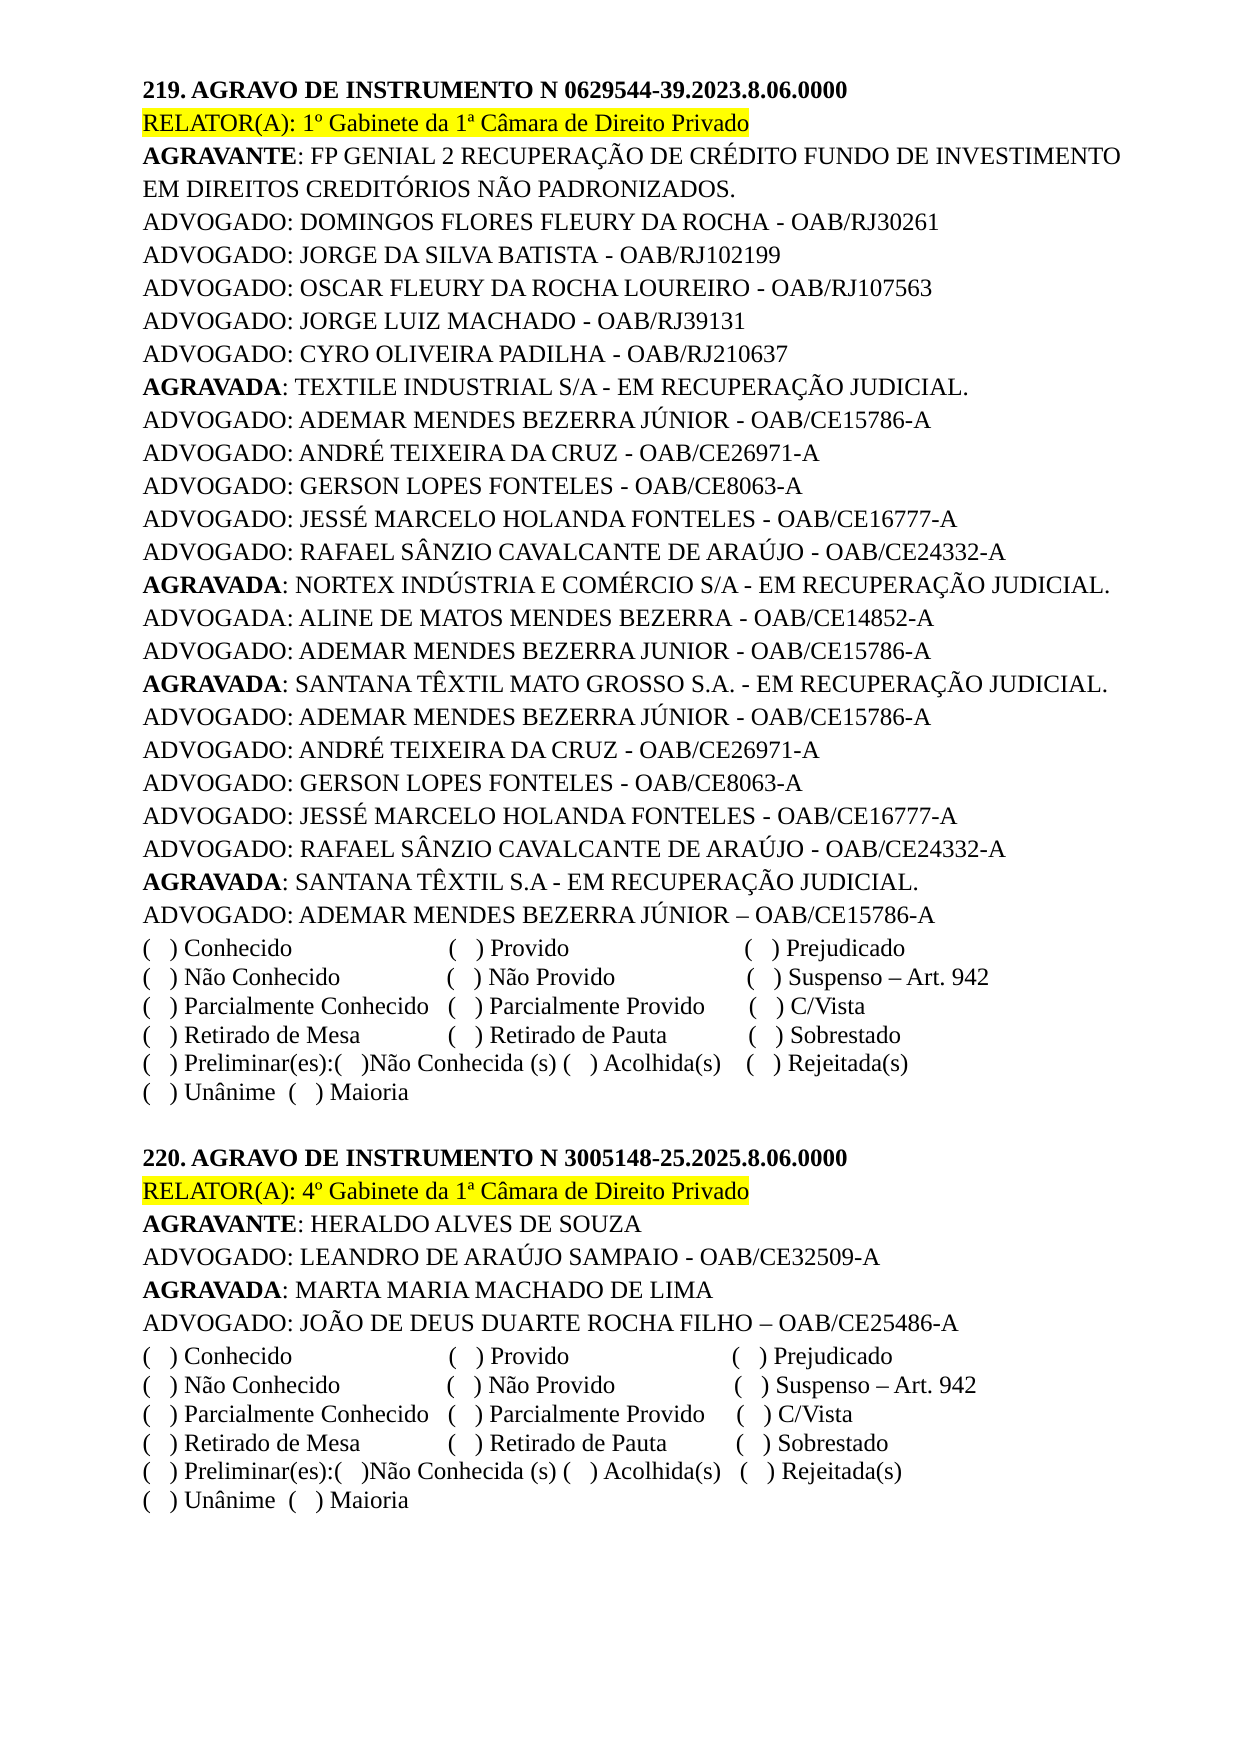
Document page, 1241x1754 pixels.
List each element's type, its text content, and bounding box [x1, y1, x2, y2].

text ( ) Não Conhecido ( ) Não Provido ( ) Suspenso – Art. 942 [142, 962, 1158, 991]
text ( ) Preliminar(es):( )Não Conhecida (s) ( ) Acolhida(s) ( ) Rejeitada(s) [142, 1048, 1158, 1077]
text ( ) Conhecido ( ) Provido ( ) Prejudicado [142, 933, 1141, 962]
text ( ) Retirado de Mesa ( ) Retirado de Pauta ( ) Sobrestado [142, 1428, 1158, 1456]
text ( ) Parcialmente Conhecido ( ) Parcialmente Provido ( ) C/Vista [142, 1399, 1158, 1428]
text ( ) Conhecido ( ) Provido ( ) Prejudicado [142, 1341, 1141, 1370]
text ( ) Retirado de Mesa ( ) Retirado de Pauta ( ) Sobrestado [142, 1020, 1158, 1048]
text ( ) Unânime ( ) Maioria [142, 1485, 1141, 1514]
text ( ) Preliminar(es):( )Não Conhecida (s) ( ) Acolhida(s) ( ) Rejeitada(s) [142, 1456, 1158, 1485]
text ( ) Unânime ( ) Maioria [142, 1077, 1141, 1106]
text 219. AGRAVO DE INSTRUMENTO N 0629544-39.2023.8.06.0000 RELATOR(A): 1º Gabinete da 1ª Câmara de Direito Privado AGRAVANTE: FP GENIAL 2 RECUPERAÇÃO DE CRÉDITO FUNDO DE INVESTIMENTO EM DIREITOS CREDITÓRIOS NÃO PADRONIZADOS. ADVOGADO: DOMINGOS FLORES FLEURY DA ROCHA - OAB/RJ30261 ADVOGADO: JORGE DA SILVA BATISTA - OAB/RJ102199 ADVOGADO: OSCAR FLEURY DA ROCHA LOUREIRO - OAB/RJ107563 ADVOGADO: JORGE LUIZ MACHADO - OAB/RJ39131 ADVOGADO: CYRO OLIVEIRA PADILHA - OAB/RJ210637 AGRAVADA: TEXTILE INDUSTRIAL S/A - EM RECUPERAÇÃO JUDICIAL. ADVOGADO: ADEMAR MENDES BEZERRA JÚNIOR - OAB/CE15786-A ADVOGADO: ANDRÉ TEIXEIRA DA CRUZ - OAB/CE26971-A ADVOGADO: GERSON LOPES FONTELES - OAB/CE8063-A ADVOGADO: JESSÉ MARCELO HOLANDA FONTELES - OAB/CE16777-A ADVOGADO: RAFAEL SÂNZIO CAVALCANTE DE ARAÚJO - OAB/CE24332-A AGRAVADA: NORTEX INDÚSTRIA E COMÉRCIO S/A - EM RECUPERAÇÃO JUDICIAL. ADVOGADA: ALINE DE MATOS MENDES BEZERRA - OAB/CE14852-A ADVOGADO: ADEMAR MENDES BEZERRA JUNIOR - OAB/CE15786-A AGRAVADA: SANTANA TÊXTIL MATO GROSSO S.A. - EM RECUPERAÇÃO JUDICIAL. ADVOGADO: ADEMAR MENDES BEZERRA JÚNIOR - OAB/CE15786-A ADVOGADO: ANDRÉ TEIXEIRA DA CRUZ - OAB/CE26971-A ADVOGADO: GERSON LOPES FONTELES - OAB/CE8063-A ADVOGADO: JESSÉ MARCELO HOLANDA FONTELES - OAB/CE16777-A ADVOGADO: RAFAEL SÂNZIO CAVALCANTE DE ARAÚJO - OAB/CE24332-A AGRAVADA: SANTANA TÊXTIL S.A - EM RECUPERAÇÃO JUDICIAL. ADVOGADO: ADEMAR MENDES BEZERRA JÚNIOR – OAB/CE15786-A [142, 75, 1141, 929]
text 220. AGRAVO DE INSTRUMENTO N 3005148-25.2025.8.06.0000 RELATOR(A): 4º Gabinete da 1ª Câmara de Direito Privado AGRAVANTE: HERALDO ALVES DE SOUZA ADVOGADO: LEANDRO DE ARAÚJO SAMPAIO - OAB/CE32509-A AGRAVADA: MARTA MARIA MACHADO DE LIMA ADVOGADO: JOÃO DE DEUS DUARTE ROCHA FILHO – OAB/CE25486-A [142, 1143, 1141, 1337]
text ( ) Não Conhecido ( ) Não Provido ( ) Suspenso – Art. 942 [142, 1370, 1158, 1399]
text ( ) Parcialmente Conhecido ( ) Parcialmente Provido ( ) C/Vista [142, 991, 1158, 1020]
